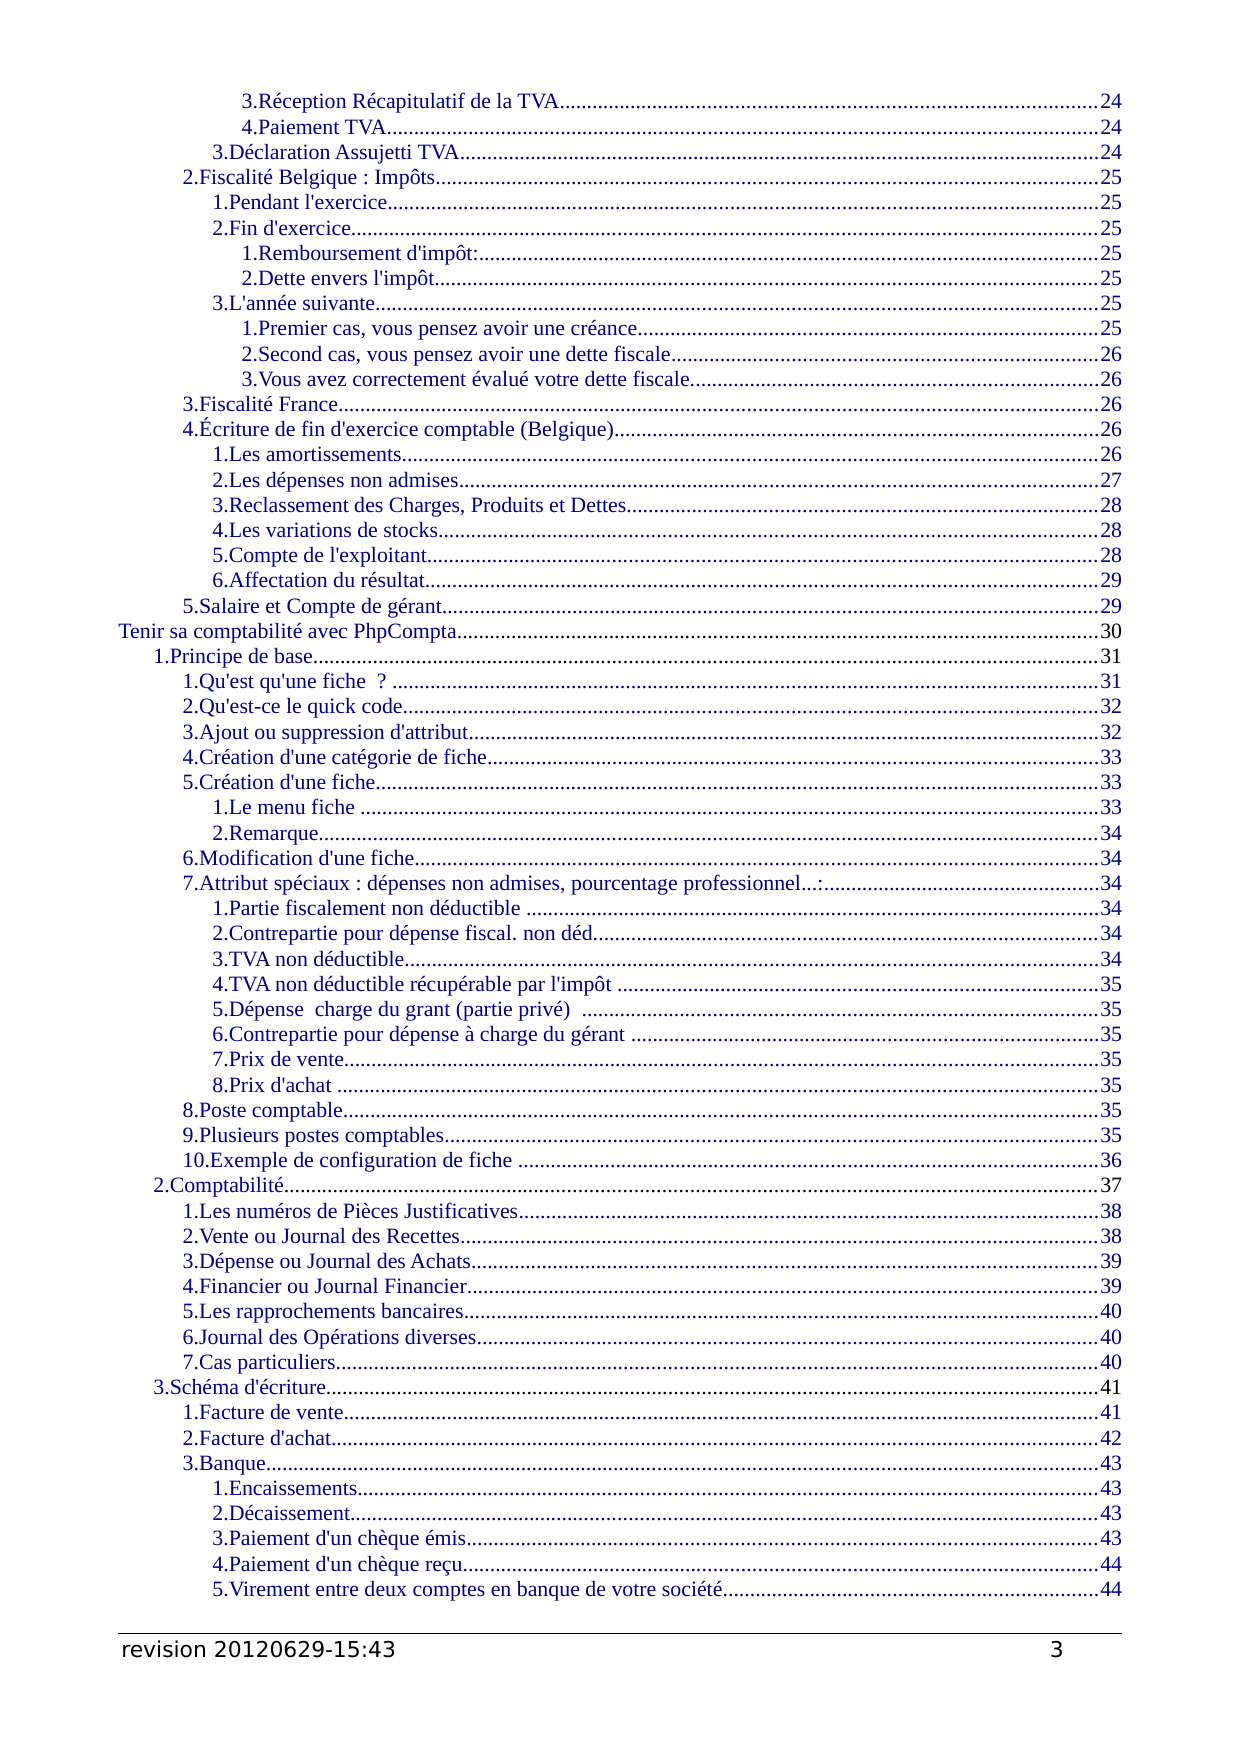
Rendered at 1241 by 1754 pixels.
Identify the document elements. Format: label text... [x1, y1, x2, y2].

text 4.TVA non déductible récupérable par l'impôt 35 [207, 971, 1122, 996]
text 1.Les numéros de Pièces Justificatives 38 [177, 1198, 1122, 1223]
text 2.Second cas, vous pensez avoir une dette fiscale 26 [236, 341, 1122, 366]
text 3.TVA non déductible 34 [207, 946, 1122, 971]
text 4.Création d'une catégorie de fiche 33 [177, 744, 1122, 769]
text 5.Dépense charge du grant (partie privé) 35 [207, 996, 1122, 1021]
text 7.Attribut spéciaux : dépenses non admises, pourcentage professionnel...: 34 [177, 870, 1122, 895]
text 6.Journal des Opérations diverses 40 [177, 1324, 1122, 1349]
text 5.Compte de l'exploitant 28 [207, 542, 1122, 567]
text 3.Ajout ou suppression d'attribut 32 [177, 719, 1122, 744]
text 2.Remarque 34 [207, 819, 1122, 845]
text 2.Les dépenses non admises 27 [207, 467, 1122, 492]
text 2.Décaissement 43 [207, 1500, 1122, 1525]
text 9.Plusieurs postes comptables 35 [177, 1122, 1122, 1147]
text 1.Premier cas, vous pensez avoir une créance. 25 [236, 315, 1122, 341]
text 4.Financier ou Journal Financier 39 [177, 1273, 1122, 1298]
text 3.L'année suivante 25 [207, 290, 1122, 315]
text 2.Dette envers l'impôt 25 [236, 265, 1122, 290]
text 5.Virement entre deux comptes en banque de votre société 44 [207, 1576, 1122, 1601]
text 7.Cas particuliers 40 [177, 1349, 1122, 1374]
text 5.Les rapprochements bancaires 40 [177, 1298, 1122, 1324]
text Tenir sa comptabilité avec PhpCompta 30 [118, 618, 1122, 643]
text 5.Création d'une fiche 33 [177, 769, 1122, 794]
text 1.Qu'est qu'une fiche ? 31 [177, 668, 1122, 693]
text 8.Poste comptable 35 [177, 1097, 1122, 1122]
text 1.Remboursement d'impôt: 25 [236, 240, 1122, 265]
text 1.Facture de vente 41 [177, 1399, 1122, 1424]
text 3.Vous avez correctement évalué votre dette fiscale. 26 [236, 366, 1122, 391]
text 7.Prix de vente 35 [207, 1046, 1122, 1072]
text 4.Paiement d'un chèque reçu 44 [207, 1551, 1122, 1576]
text 8.Prix d'achat 35 [207, 1072, 1122, 1097]
text 6.Affectation du résultat 29 [207, 567, 1122, 593]
text 5.Salaire et Compte de gérant 29 [177, 593, 1122, 618]
text 1.Encaissements 43 [207, 1475, 1122, 1500]
text 2.Comptabilité 37 [148, 1172, 1122, 1198]
text 3.Dépense ou Journal des Achats 39 [177, 1248, 1122, 1273]
text 4.Paiement TVA 24 [236, 114, 1122, 139]
text 3.Schéma d'écriture 41 [148, 1374, 1122, 1399]
text 2.Fiscalité Belgique : Impôts 25 [177, 164, 1122, 189]
text 3.Réception Récapitulatif de la TVA 24 [236, 88, 1122, 114]
text 10.Exemple de configuration de fiche 36 [177, 1147, 1122, 1172]
text 1.Principe de base 31 [148, 643, 1122, 668]
text 1.Les amortissements 26 [207, 441, 1122, 467]
text 2.Fin d'exercice 25 [207, 214, 1122, 240]
text 3.Paiement d'un chèque émis 43 [207, 1525, 1122, 1551]
text 3.Banque 43 [177, 1450, 1122, 1475]
text 4.Écriture de fin d'exercice comptable (Belgique) 26 [177, 416, 1122, 441]
text 1.Partie fiscalement non déductible 34 [207, 895, 1122, 920]
text 2.Contrepartie pour dépense fiscal. non déd. 34 [207, 920, 1122, 946]
text 2.Facture d'achat 42 [177, 1424, 1122, 1450]
text 4.Les variations de stocks 28 [207, 517, 1122, 542]
text 2.Vente ou Journal des Recettes 38 [177, 1223, 1122, 1248]
text 6.Contrepartie pour dépense à charge du gérant 35 [207, 1021, 1122, 1046]
text 3.Reclassement des Charges, Produits et Dettes 28 [207, 492, 1122, 517]
text 3.Fiscalité France 26 [177, 391, 1122, 416]
text 6.Modification d'une fiche 34 [177, 845, 1122, 870]
text 3.Déclaration Assujetti TVA 24 [207, 139, 1122, 164]
text 2.Qu'est-ce le quick code 32 [177, 693, 1122, 719]
text 1.Pendant l'exercice 25 [207, 189, 1122, 214]
text 1.Le menu fiche 33 [207, 794, 1122, 819]
